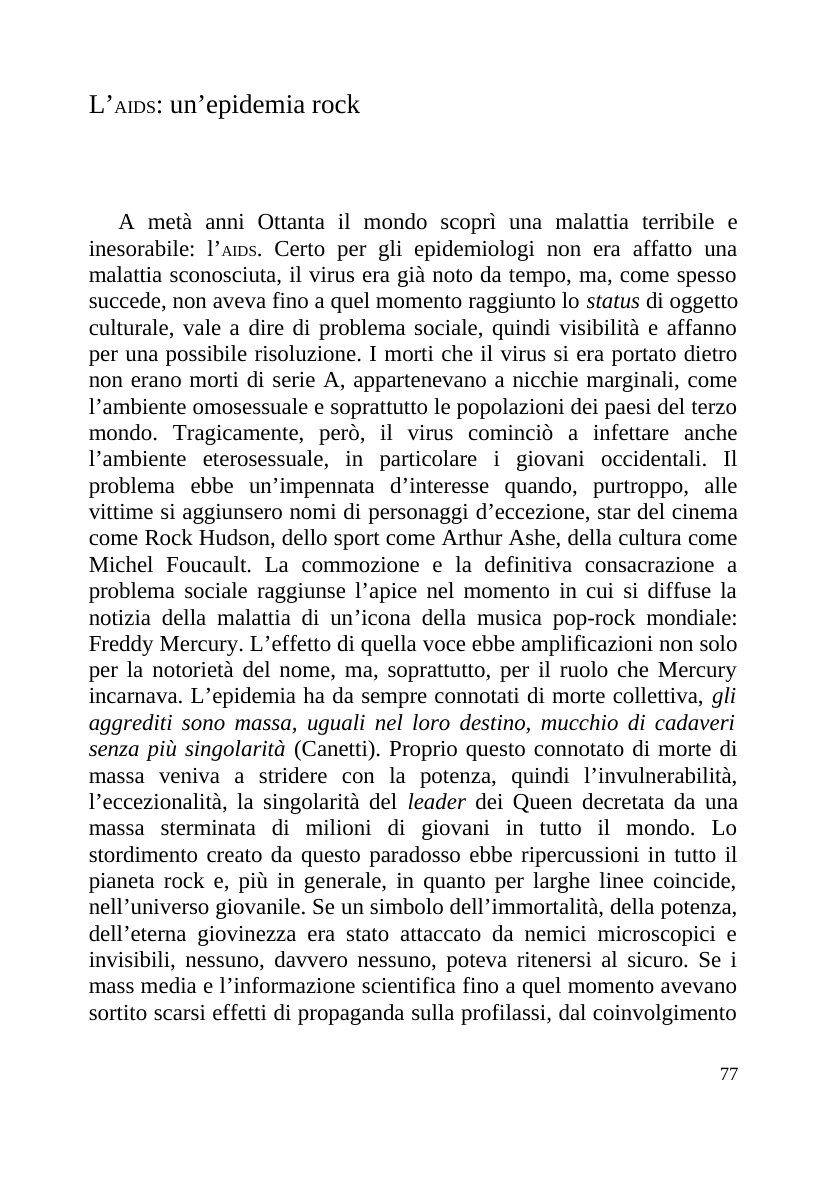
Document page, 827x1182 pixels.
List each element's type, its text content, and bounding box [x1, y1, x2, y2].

text A metà anni Ottanta il mondo scoprì una malattia terribile e inesorabile: l’aids. Certo per gli epidemiologi non era affatto una malattia sconosciuta, il virus era già noto da tempo, ma, come spesso succede, non aveva fino a quel momento raggiunto lo status di oggetto culturale, vale a dire di problema sociale, quindi visibilità e affanno per una possibile risoluzione. I morti che il virus si era portato dietro non erano morti di serie A, appartenevano a nicchie marginali, come l’ambiente omosessuale e soprattutto le popolazioni dei paesi del terzo mondo. Tragicamente, però, il virus cominciò a infettare anche l’ambiente eterosessuale, in particolare i giovani occidentali. Il problema ebbe un’impennata d’interesse quando, purtroppo, alle vittime si aggiunsero nomi di personaggi d’eccezione, star del cinema come Rock Hudson, dello sport come Arthur Ashe, della cultura come Michel Foucault. La commozione e la definitiva consacrazione a problema sociale raggiunse l’apice nel momento in cui si diffuse la notizia della malattia di un’icona della musica pop-rock mondiale: Freddy Mercury. L’effetto di quella voce ebbe amplificazioni non solo per la notorietà del nome, ma, soprattutto, per il ruolo che Mercury incarnava. L’epidemia ha da sempre connotati di morte collettiva, gli aggrediti sono massa, uguali nel loro destino, mucchio di cadaveri senza più singolarità (Canetti). Proprio questo connotato di morte di massa veniva a stridere con la potenza, quindi l’invulnerabilità, l’eccezionalità, la singolarità del leader dei Queen decretata da una massa sterminata di milioni di giovani in tutto il mondo. Lo stordimento creato da questo paradosso ebbe ripercussioni in tutto il pianeta rock e, più in generale, in quanto per larghe linee coincide, nell’universo giovanile. Se un simbolo dell’immortalità, della potenza, dell’eterna giovinezza era stato attaccato da nemici microscopici e invisibili, nessuno, davvero nessuno, poteva ritenersi al sicuro. Se i mass media e l’informazione scientifica fino a quel momento avevano sortito scarsi effetti di propaganda sulla profilassi, dal coinvolgimento [88, 208, 738, 1025]
text L’aids: un’epidemia rock [88, 88, 738, 120]
